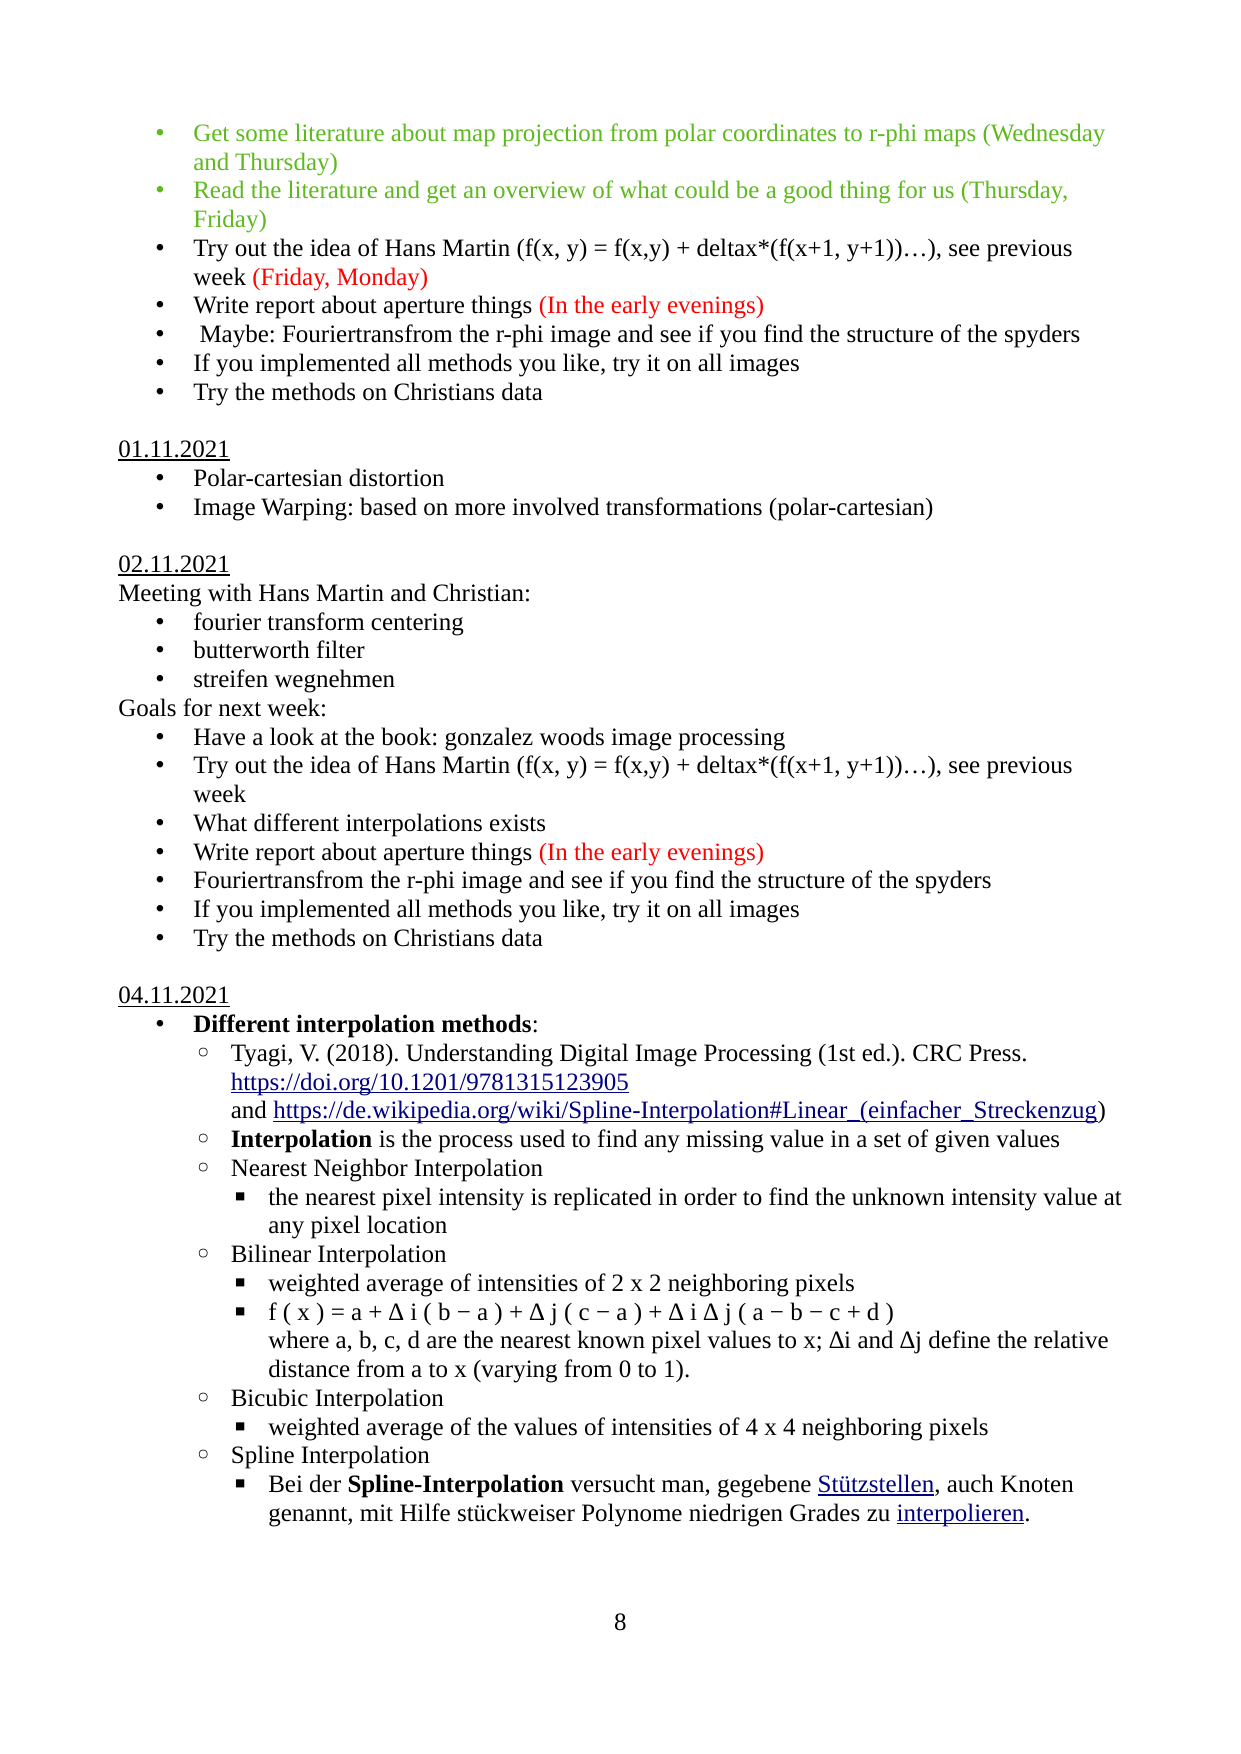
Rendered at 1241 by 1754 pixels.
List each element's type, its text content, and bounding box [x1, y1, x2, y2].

list Polar-cartesian distortion [156, 463, 1122, 492]
list weighted average of the values of intensities of 4 x 4 neighboring pixels [231, 1412, 1122, 1441]
list Image Warping: based on more involved transformations (polar-cartesian) [156, 492, 1122, 521]
list If you implemented all methods you like, try it on all images [156, 348, 1122, 377]
list Maybe: Fouriertransfrom the r-phi image and see if you find the structure of the spyders [156, 319, 1122, 348]
list Read the literature and get an overview of what could be a good thing for us (Thursday, Friday) [156, 176, 1122, 233]
text Meeting with Hans Martin and Christian: [118, 578, 1122, 607]
list Write report about aperture things (In the early evenings) [156, 291, 1122, 319]
list butterworth filter [156, 636, 1122, 664]
text 02.11.2021 [118, 549, 1122, 578]
list Different interpolation methods: [156, 1009, 1122, 1038]
list Try out the idea of Hans Martin (f(x, y) = f(x,y) + deltax*(f(x+1, y+1))…), see previous week (Friday, Monday) [156, 233, 1122, 291]
text 01.11.2021 [118, 434, 1122, 463]
list Try the methods on Christians data [156, 377, 1122, 406]
list What different interpolations exists [156, 808, 1122, 837]
list the nearest pixel intensity is replicated in order to find the unknown intensity value at any pixel location [231, 1182, 1122, 1239]
list Have a look at the book: gonzalez woods image processing [156, 722, 1122, 751]
list Try out the idea of Hans Martin (f(x, y) = f(x,y) + deltax*(f(x+1, y+1))…), see previous week [156, 751, 1122, 808]
list Try the methods on Christians data [156, 923, 1122, 952]
list Bei der Spline-Interpolation versucht man, gegebene Stützstellen, auch Knoten genannt, mit Hilfe stückweiser Polynome niedrigen Grades zu interpolieren. [231, 1469, 1122, 1527]
text Goals for next week: [118, 693, 1122, 722]
list Bilinear Interpolation [193, 1239, 1122, 1268]
list Tyagi, V. (2018). Understanding Digital Image Processing (1st ed.). CRC Press. https://doi.org/10.1201/9781315123905 and https://de.wikipedia.org/wiki/Spline-Interpolation#Linear_(einfacher_Streckenzug) [193, 1038, 1122, 1124]
list If you implemented all methods you like, try it on all images [156, 894, 1122, 923]
text 04.11.2021 [118, 981, 1122, 1009]
list Bicubic Interpolation [193, 1383, 1122, 1412]
list Interpolation is the process used to find any missing value in a set of given values [193, 1124, 1122, 1153]
list Get some literature about map projection from polar coordinates to r-phi maps (Wednesday and Thursday) [156, 118, 1122, 176]
list Fouriertransfrom the r-phi image and see if you find the structure of the spyders [156, 866, 1122, 894]
list fourier transform centering [156, 607, 1122, 636]
list weighted average of intensities of 2 x 2 neighboring pixels [231, 1268, 1122, 1297]
list Nearest Neighbor Interpolation [193, 1153, 1122, 1182]
list Write report about aperture things (In the early evenings) [156, 837, 1122, 866]
list Spline Interpolation [193, 1441, 1122, 1469]
list streifen wegnehmen [156, 664, 1122, 693]
list f ( x ) = a + ∆ i ( b − a ) + ∆ j ( c − a ) + ∆ i ∆ j ( a − b − c + d ) where a, b, c, d are the nearest known pixel values to x; ∆i and ∆j define the relative distance from a to x (varying from 0 to 1). [231, 1297, 1122, 1383]
